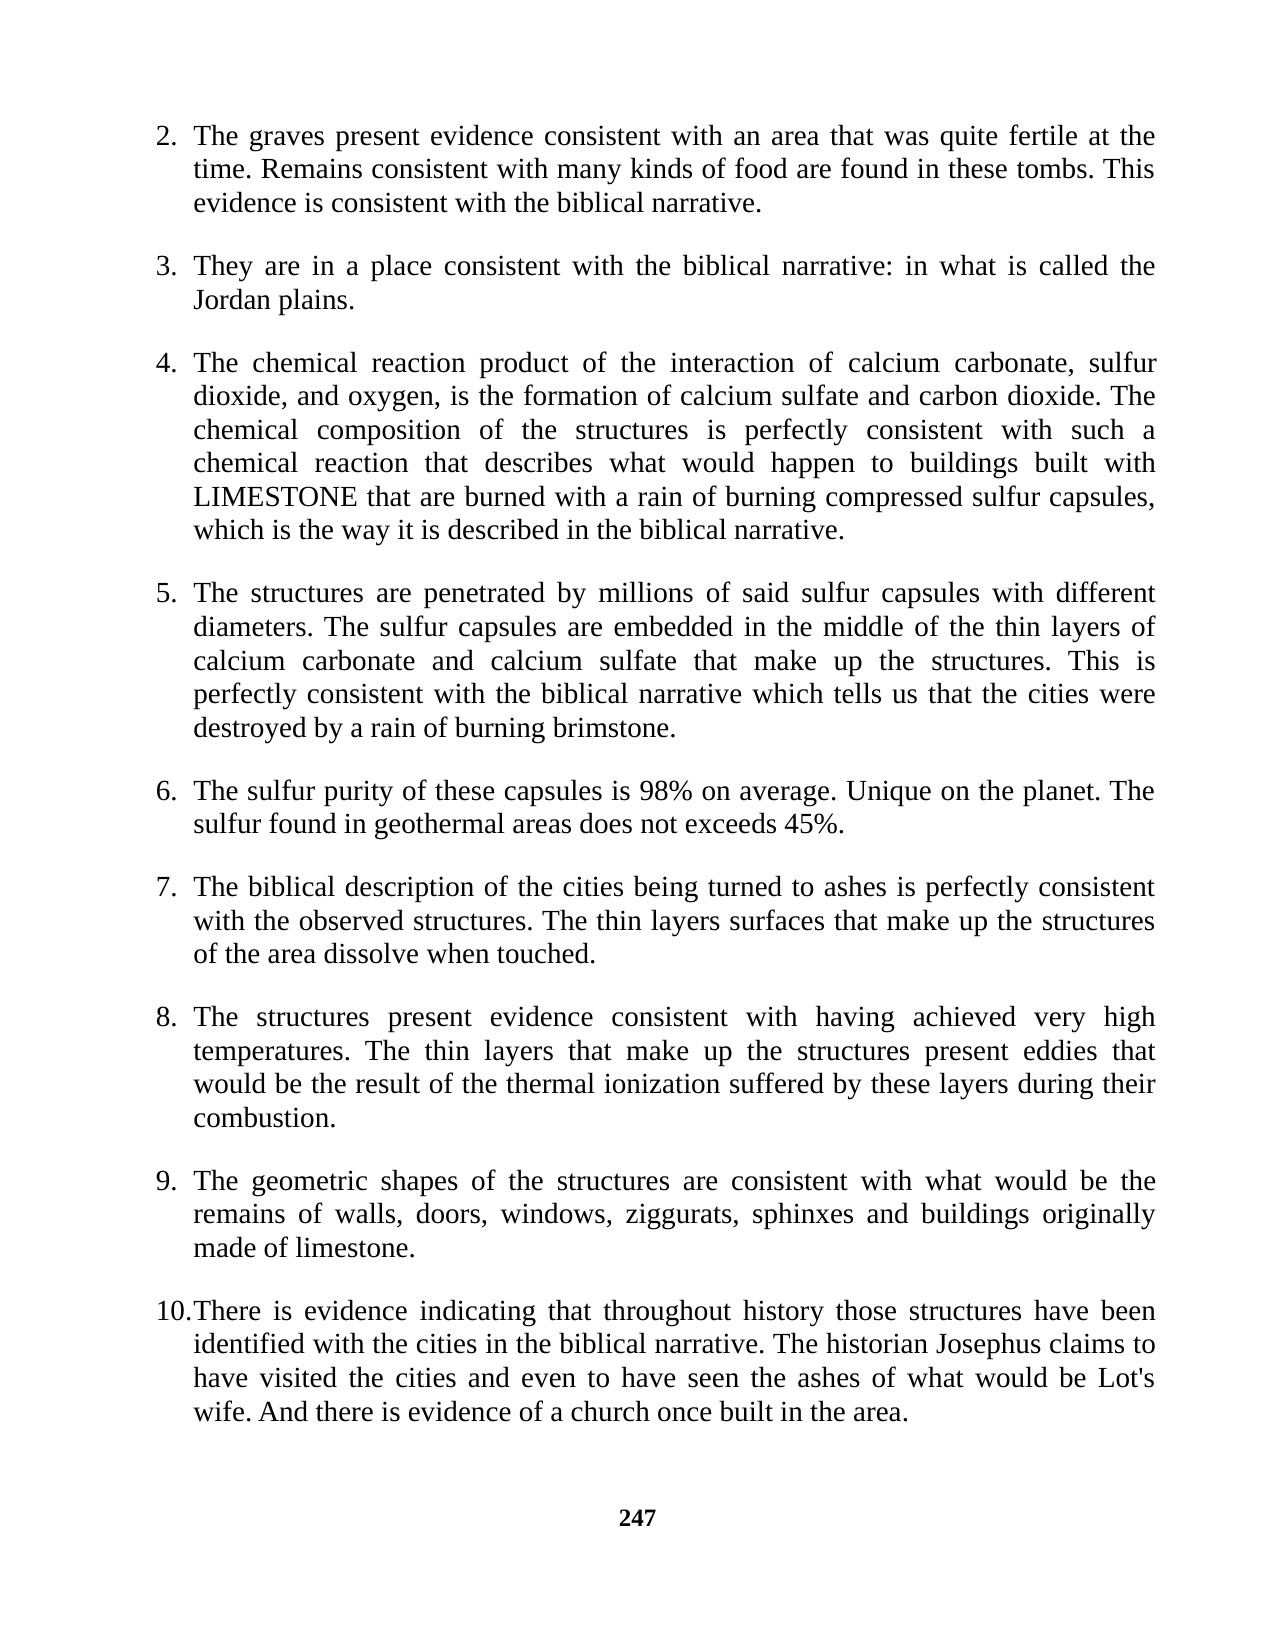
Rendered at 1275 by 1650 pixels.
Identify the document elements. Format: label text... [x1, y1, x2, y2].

list The geometric shapes of the structures are consistent with what would be the remains of walls, doors, windows, ziggurats, sphinxes and buildings originally made of limestone. [156, 1163, 1157, 1264]
list The sulfur purity of these capsules is 98% on average. Unique on the planet. The sulfur found in geothermal areas does not exceeds 45%. [156, 773, 1157, 840]
list The structures present evidence consistent with having achieved very high temperatures. The thin layers that make up the structures present eddies that would be the result of the thermal ionization suffered by these layers during their combustion. [156, 999, 1157, 1133]
list The graves present evidence consistent with an area that was quite fertile at the time. Remains consistent with many kinds of food are found in these tombs. This evidence is consistent with the biblical narrative. [156, 118, 1157, 219]
list There is evidence indicating that throughout history those structures have been identified with the cities in the biblical narrative. The historian Josephus claims to have visited the cities and even to have seen the ashes of what would be Lot's wife. And there is evidence of a church once built in the area. [156, 1293, 1157, 1427]
list They are in a place consistent with the biblical narrative: in what is called the Jordan plains. [156, 248, 1157, 315]
list The chemical reaction product of the interaction of calcium carbonate, sulfur dioxide, and oxygen, is the formation of calcium sulfate and carbon dioxide. The chemical composition of the structures is perfectly consistent with such a chemical reaction that describes what would happen to buildings built with LIMESTONE that are burned with a rain of burning compressed sulfur capsules, which is the way it is described in the biblical narrative. [156, 345, 1157, 546]
list The biblical description of the cities being turned to ashes is perfectly consistent with the observed structures. The thin layers surfaces that make up the structures of the area dissolve when touched. [156, 869, 1157, 970]
list The structures are penetrated by millions of said sulfur capsules with different diameters. The sulfur capsules are embedded in the middle of the thin layers of calcium carbonate and calcium sulfate that make up the structures. This is perfectly consistent with the biblical narrative which tells us that the cities were destroyed by a rain of burning brimstone. [156, 576, 1157, 743]
